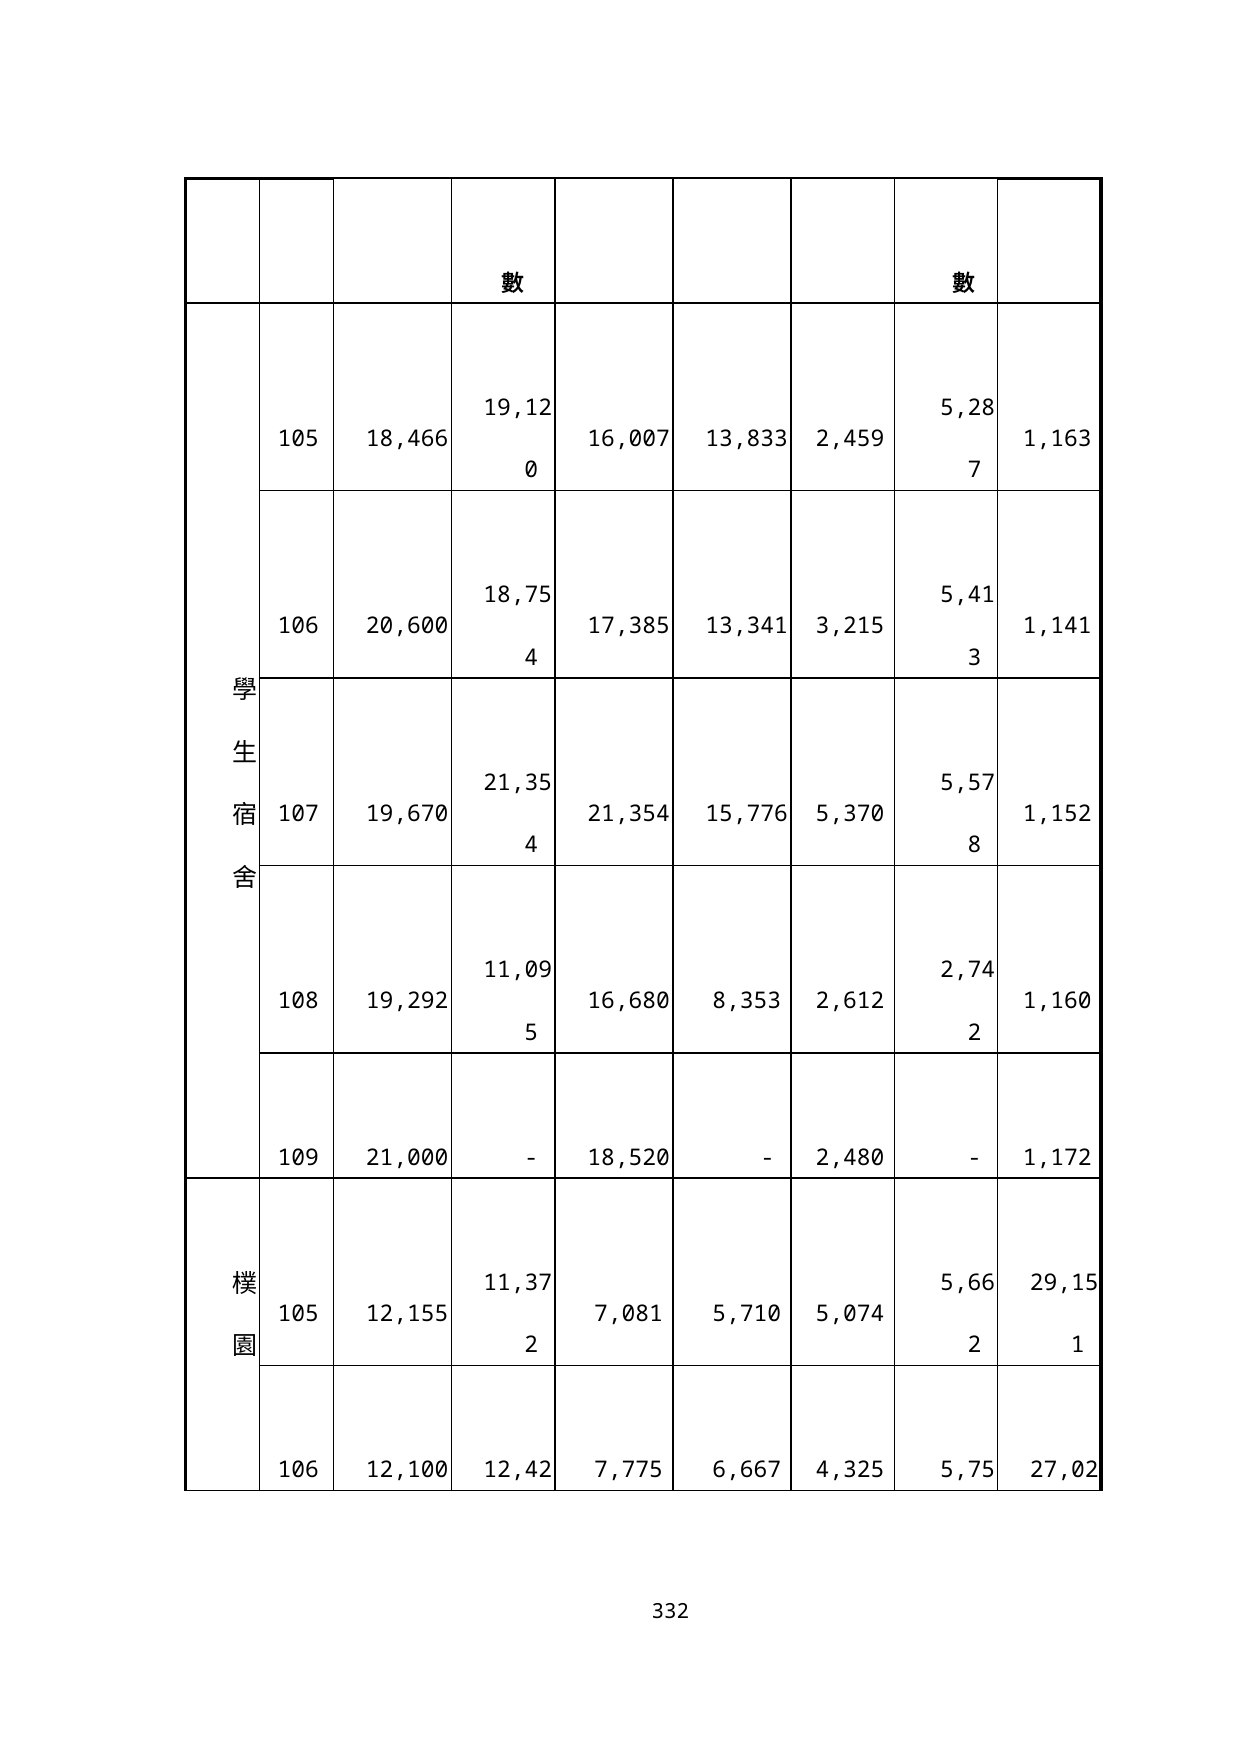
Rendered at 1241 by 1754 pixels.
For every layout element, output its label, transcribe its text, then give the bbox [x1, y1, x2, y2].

table_cell 2,612 [792, 866, 894, 1052]
table_cell 106 [260, 491, 333, 677]
table_cell 17,385 [556, 491, 672, 677]
table_cell 13,833 [674, 304, 790, 490]
table_cell [556, 179, 672, 302]
table_cell 12,42 [452, 1366, 554, 1490]
table_cell 12,155 [334, 1179, 451, 1365]
table_cell 19,670 [334, 679, 451, 865]
table_cell 108 [260, 866, 333, 1052]
table_cell 16,680 [556, 866, 672, 1052]
table_cell 6,667 [674, 1366, 790, 1490]
table_cell 18,466 [334, 304, 451, 490]
table_cell 5,074 [792, 1179, 894, 1365]
table_cell 19,120 [452, 304, 554, 490]
table_cell 1,160 [998, 866, 1099, 1052]
table_cell - [674, 1054, 790, 1177]
table_cell 5,413 [895, 491, 997, 677]
table_cell 105 [260, 304, 333, 490]
table_cell 12,100 [334, 1366, 451, 1490]
table_header [187, 180, 259, 302]
table_cell 11,372 [452, 1179, 554, 1365]
table_cell 21,354 [452, 679, 554, 865]
table_cell 16,007 [556, 304, 672, 490]
table_cell 2,480 [792, 1054, 894, 1177]
table_cell 19,292 [334, 866, 451, 1052]
table_cell 數 [452, 179, 554, 302]
table_cell 3,215 [792, 491, 894, 677]
table_cell 1,152 [998, 679, 1099, 865]
table_cell 27,02 [998, 1366, 1099, 1490]
table_cell 5,710 [674, 1179, 790, 1365]
table_header [998, 180, 1099, 302]
table_cell 18,520 [556, 1054, 672, 1177]
table_cell 105 [260, 1179, 333, 1365]
table_cell 5,287 [895, 304, 997, 490]
table_cell 11,095 [452, 866, 554, 1052]
table_cell 7,081 [556, 1179, 672, 1365]
table_cell 15,776 [674, 679, 790, 865]
table_cell 13,341 [674, 491, 790, 677]
table_cell 2,742 [895, 866, 997, 1052]
table_cell 5,662 [895, 1179, 997, 1365]
table_cell [334, 179, 451, 302]
table_cell 1,172 [998, 1054, 1099, 1177]
table_cell 2,459 [792, 304, 894, 490]
table_cell - [452, 1054, 554, 1177]
table_cell [792, 179, 894, 302]
table_cell 8,353 [674, 866, 790, 1052]
table_cell 29,151 [998, 1179, 1099, 1365]
table_cell 1,141 [998, 491, 1099, 677]
table_cell 4,325 [792, 1366, 894, 1490]
table_cell 107 [260, 679, 333, 865]
table_cell 5,370 [792, 679, 894, 865]
table_cell 106 [260, 1366, 333, 1490]
table_cell 18,754 [452, 491, 554, 677]
table_cell 7,775 [556, 1366, 672, 1490]
table_cell - [895, 1054, 997, 1177]
table_cell 樸園 [187, 1179, 259, 1490]
table_cell 21,000 [334, 1054, 451, 1177]
table_cell 21,354 [556, 679, 672, 865]
table_cell 5,578 [895, 679, 997, 865]
table_header [260, 180, 333, 302]
table_cell 1,163 [998, 304, 1099, 490]
table_cell 5,75 [895, 1366, 997, 1490]
table_cell 20,600 [334, 491, 451, 677]
table_cell 數 [895, 179, 997, 302]
table_cell 學生宿舍 [187, 304, 259, 1177]
table_cell [674, 179, 790, 302]
table_cell 109 [260, 1054, 333, 1177]
